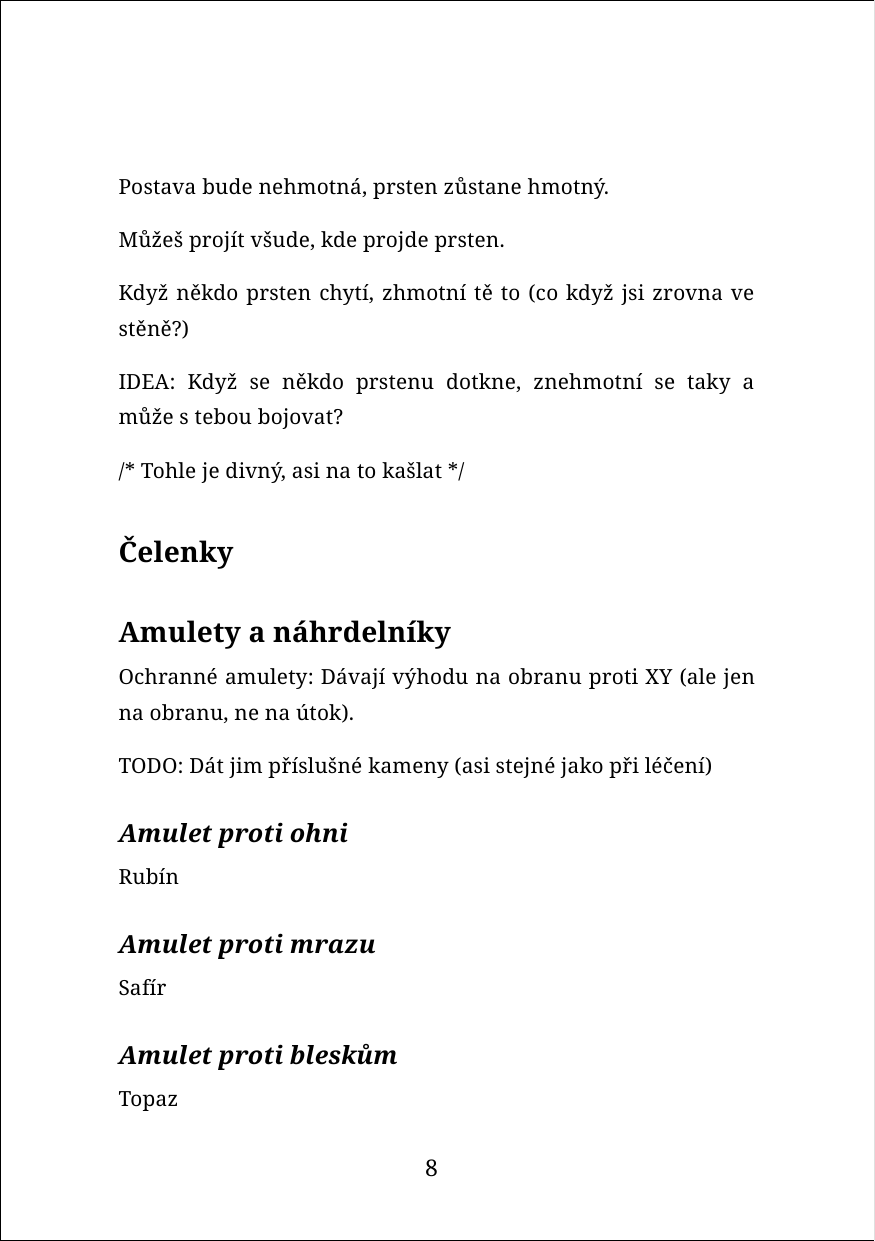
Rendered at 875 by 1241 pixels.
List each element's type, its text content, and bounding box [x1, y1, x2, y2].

subtitle Amulet proti ohni [118, 816, 756, 850]
subtitle Čelenky [118, 533, 756, 571]
subtitle Amulet proti bleskům [118, 1038, 756, 1072]
text Safír [118, 973, 756, 1001]
text IDEA: Když se někdo prstenu dotkne, znehmotní se taky a může s tebou bojovat? [118, 367, 756, 431]
text /* Tohle je divný, asi na to kašlat */ [118, 456, 756, 484]
text Můžeš projít všude, kde projde prsten. [118, 225, 756, 253]
subtitle Amulet proti mrazu [118, 927, 756, 961]
text Ochranné amulety: Dávají výhodu na obranu proti XY (ale jen na obranu, ne na útok). [118, 662, 756, 726]
text TODO: Dát jim příslušné kameny (asi stejné jako při léčení) [118, 751, 756, 779]
text Topaz [118, 1084, 756, 1112]
text Postava bude nehmotná, prsten zůstane hmotný. [118, 172, 756, 200]
text Rubín [118, 862, 756, 890]
subtitle Amulety a náhrdelníky [118, 612, 756, 651]
text Když někdo prsten chytí, zhmotní tě to (co když jsi zrovna ve stěně?) [118, 278, 756, 342]
